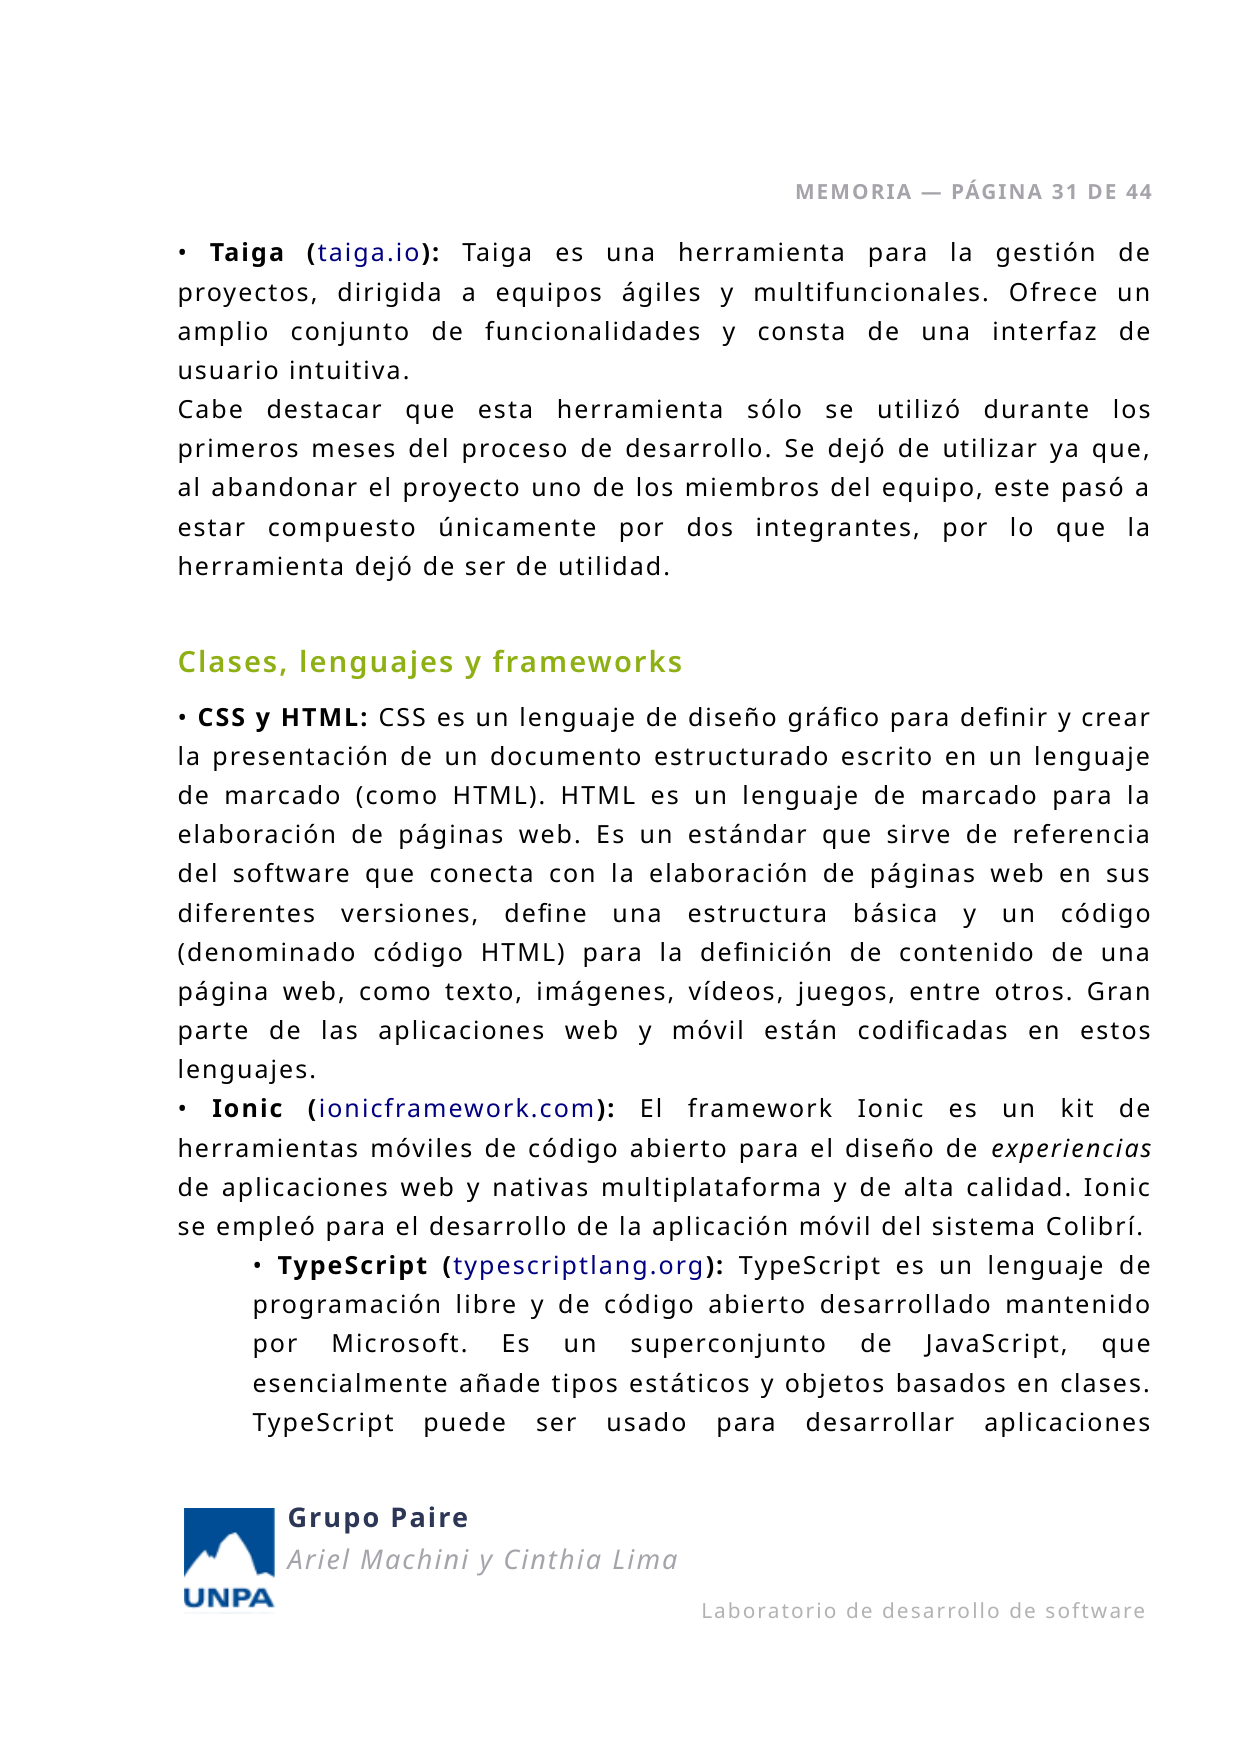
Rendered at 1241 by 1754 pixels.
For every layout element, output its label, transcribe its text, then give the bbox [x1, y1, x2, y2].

text • Taiga (taiga.io): Taiga es una herramienta para la gestión de proyectos, dirigida a equipos ágiles y multifuncionales. Ofrece un amplio conjunto de funcionalidades y consta de una interfaz de usuario intuitiva. [177, 235, 1152, 387]
picture [184, 1508, 275, 1614]
subtitle Clases, lenguajes y frameworks [177, 641, 1152, 681]
text • Ionic (ionicframework.com): El framework Ionic es un kit de herramientas móviles de código abierto para el diseño de experiencias de aplicaciones web y nativas multiplataforma y de alta calidad. Ionic se empleó para el desarrollo de la aplicación móvil del sistema Colibrí. [177, 1091, 1152, 1243]
text • TypeScript (typescriptlang.org): TypeScript es un lenguaje de programación libre y de código abierto desarrollado mantenido por Microsoft. Es un superconjunto de JavaScript, que esencialmente añade tipos estáticos y objetos basados en clases. TypeScript puede ser usado para desarrollar aplicaciones [252, 1248, 1152, 1438]
text Cabe destacar que esta herramienta sólo se utilizó durante los primeros meses del proceso de desarrollo. Se dejó de utilizar ya que, al abandonar el proyecto uno de los miembros del equipo, este pasó a estar compuesto únicamente por dos integrantes, por lo que la herramienta dejó de ser de utilidad. [177, 392, 1152, 582]
text • CSS y HTML: CSS es un lenguaje de diseño gráfico para definir y crear la presentación de un documento estructurado escrito en un lenguaje de marcado (como HTML). HTML es un lenguaje de marcado para la elaboración de páginas web. Es un estándar que sirve de referencia del software que conecta con la elaboración de páginas web en sus diferentes versiones, define una estructura básica y un código (denominado código HTML) para la definición de contenido de una página web, como texto, imágenes, vídeos, juegos, entre otros. Gran parte de las aplicaciones web y móvil están codificadas en estos lenguajes. [177, 699, 1152, 1086]
